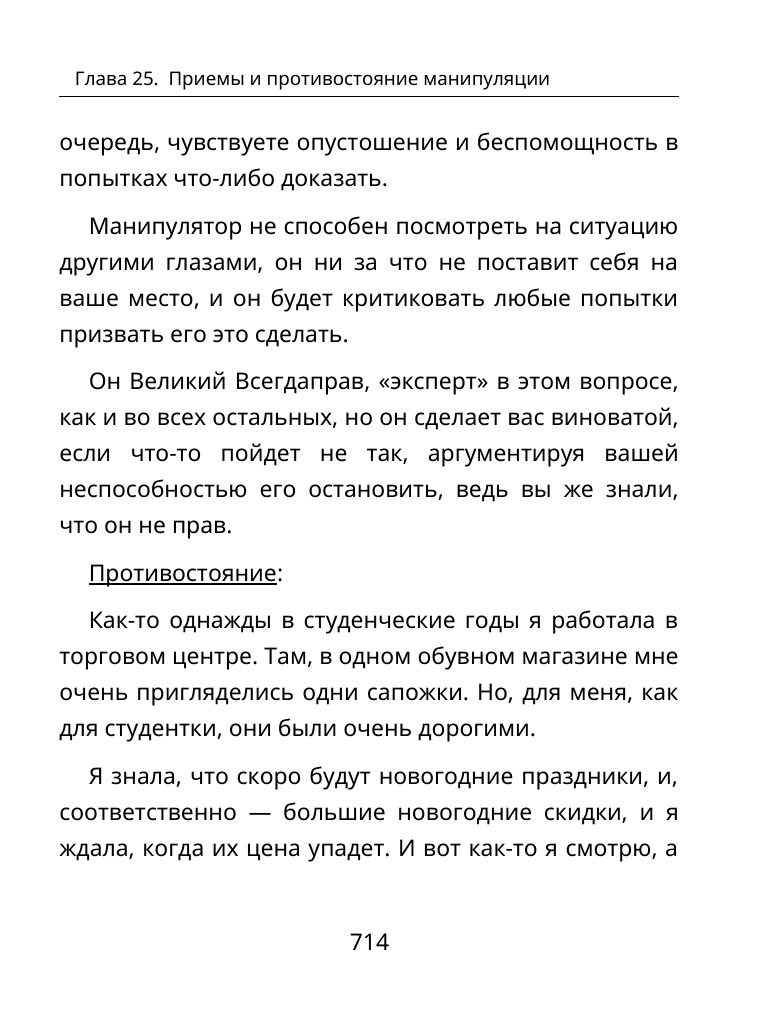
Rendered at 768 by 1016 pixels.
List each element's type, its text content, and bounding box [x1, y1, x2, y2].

text Он Великий Всегдаправ, «эксперт» в этом вопросе, как и во всех остальных, но он сделает вас виноватой, если что-то пойдет не так, аргументируя вашей неспособностью его остановить, ведь вы же знали, что он не прав. [59, 365, 679, 540]
text Как-то однажды в студенческие годы я работала в торговом центре. Там, в одном обувном магазине мне очень пригляделись одни сапожки. Но, для меня, как для студентки, они были очень дорогими. [59, 604, 679, 743]
text Манипулятор не способен посмотреть на ситуацию другими глазами, он ни за что не поставит себя на ваше место, и он будет критиковать любые попытки призвать его это сделать. [59, 210, 679, 349]
text очередь, чувствуете опустошение и беспомощность в попытках что-либо доказать. [59, 126, 679, 193]
text Противостояние: [59, 557, 679, 588]
text Я знала, что скоро будут новогодние праздники, и, соответственно — большие новогодние скидки, и я ждала, когда их цена упадет. И вот как-то я смотрю, а [59, 760, 679, 863]
